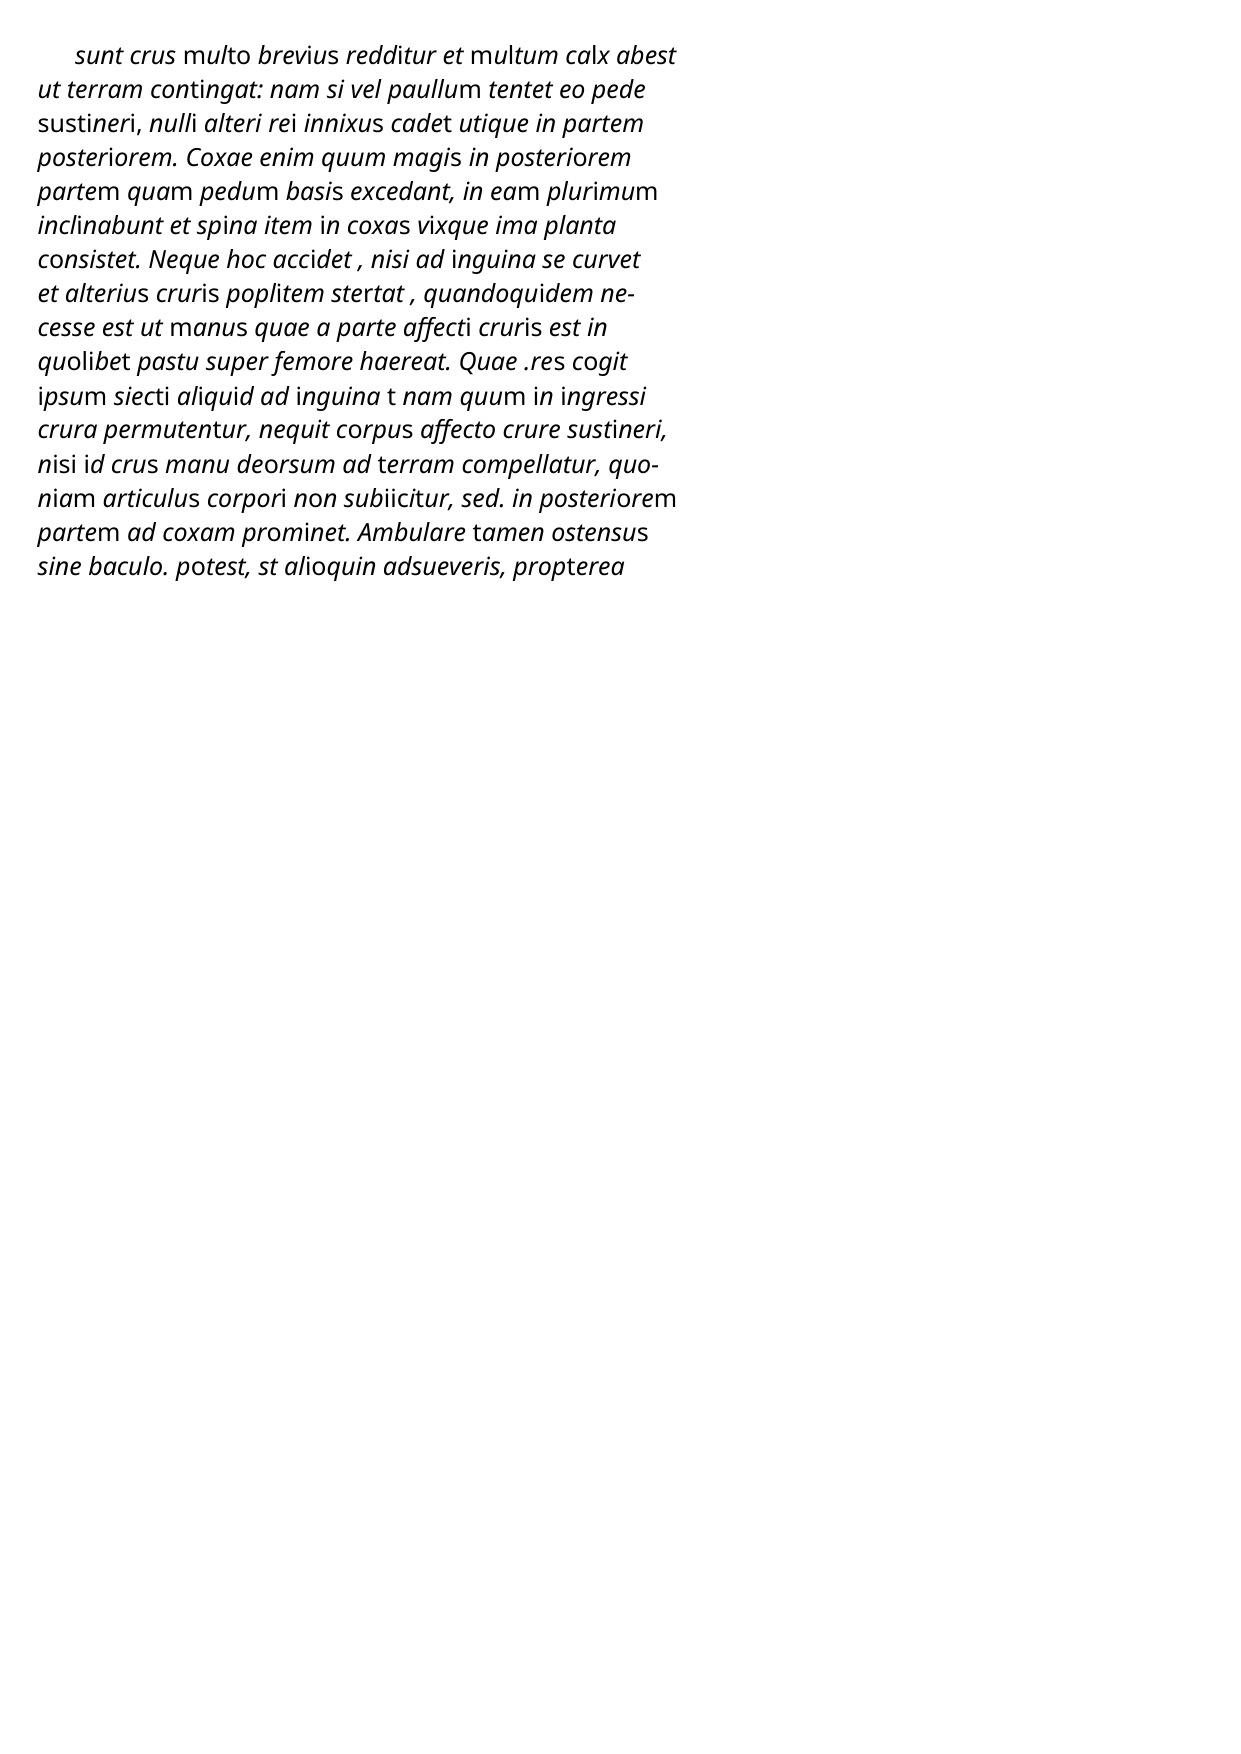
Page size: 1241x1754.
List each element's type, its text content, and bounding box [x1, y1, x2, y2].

text sunt crus multo brevius redditur et multum calx abest ut terram contingat: nam si vel paullum tentet eo pede sustineri, nulli alteri rei innixus cadet utique in partem posteriorem. Coxae enim quum magis in posteriorem partem quam pedum basis excedant, in eam plurimum inclinabunt et spina item in coxas vixque ima planta consistet. Neque hoc accidet , nisi ad inguina se curvet et alterius cruris poplitem stertat , quandoquidem ne- cesse est ut manus quae a parte affecti cruris est in quolibet pastu super femore haereat. Quae .res cogit ipsum siecti aliquid ad inguina t nam quum in ingressi crura permutentur, nequit corpus affecto crure sustineri, nisi id crus manu deorsum ad terram compellatur, quo- niam articulus corpori non subiicitur, sed. in posteriorem partem ad coxam prominet. Ambulare tamen ostensus sine baculo. potest, st alioquin adsueveris, propterea [37, 37, 1203, 582]
